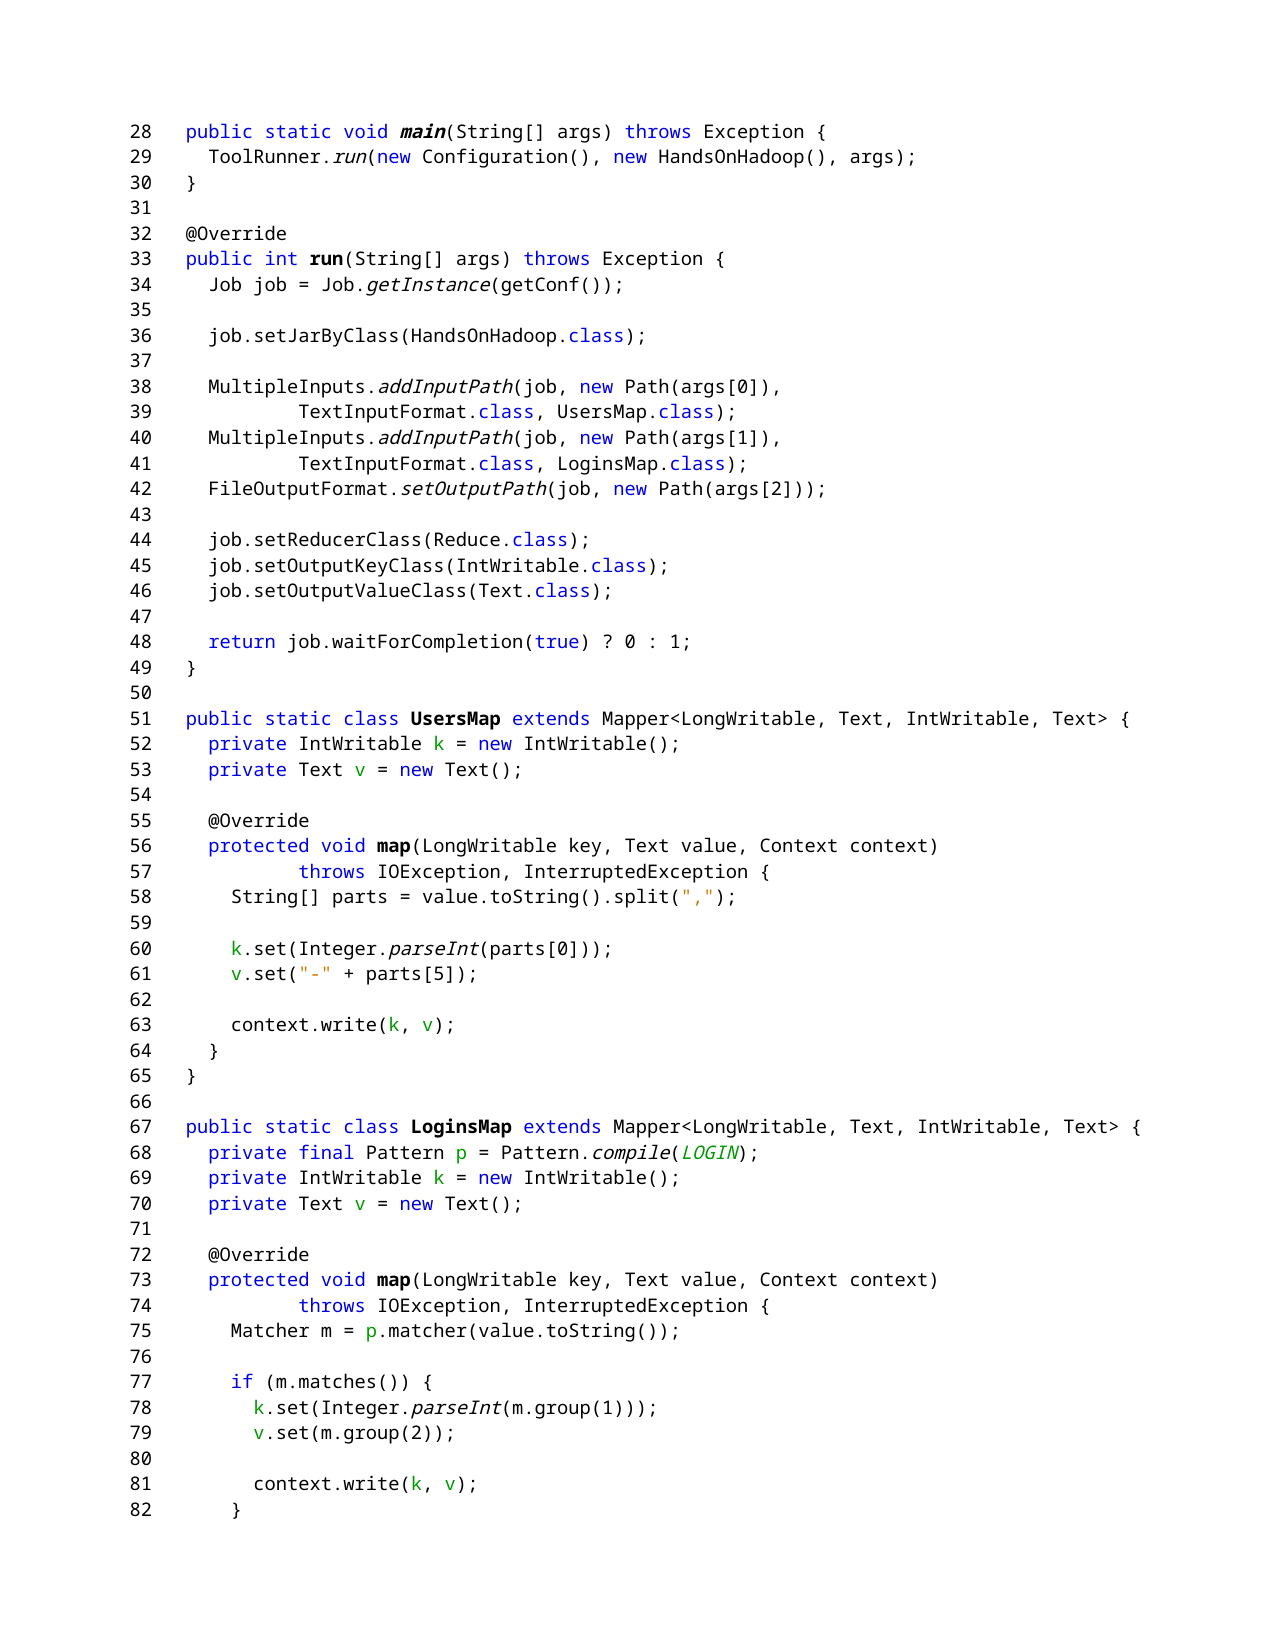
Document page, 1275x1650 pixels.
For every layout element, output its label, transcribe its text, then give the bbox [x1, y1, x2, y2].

text 52 private IntWritable k = new IntWritable(); [118, 731, 1157, 756]
text 36 job.setJarByClass(HandsOnHadoop.class); [118, 322, 1157, 348]
text 37 [118, 348, 1157, 373]
text 48 return job.waitForCompletion(true) ? 0 : 1; [118, 628, 1157, 654]
text 54 [118, 782, 1157, 807]
text 41 TextInputFormat.class, LoginsMap.class); [118, 450, 1157, 475]
text 61 v.set("-" + parts[5]); [118, 960, 1157, 986]
text 80 [118, 1445, 1157, 1471]
text 58 String[] parts = value.toString().split(","); [118, 884, 1157, 909]
text 40 MultipleInputs.addInputPath(job, new Path(args[1]), [118, 424, 1157, 450]
text 56 protected void map(LongWritable key, Text value, Context context) [118, 833, 1157, 858]
text 82 } [118, 1496, 1157, 1522]
text 46 job.setOutputValueClass(Text.class); [118, 577, 1157, 603]
text 78 k.set(Integer.parseInt(m.group(1))); [118, 1394, 1157, 1420]
text 70 private Text v = new Text(); [118, 1190, 1157, 1216]
text 68 private final Pattern p = Pattern.compile(LOGIN); [118, 1139, 1157, 1164]
text 69 private IntWritable k = new IntWritable(); [118, 1164, 1157, 1190]
text 66 [118, 1088, 1157, 1113]
text 51 public static class UsersMap extends Mapper<LongWritable, Text, IntWritable, Text> { [118, 705, 1157, 731]
text 76 [118, 1343, 1157, 1369]
text 74 throws IOException, InterruptedException { [118, 1292, 1157, 1318]
text 42 FileOutputFormat.setOutputPath(job, new Path(args[2])); [118, 475, 1157, 501]
text 49 } [118, 654, 1157, 679]
text 30 } [118, 169, 1157, 195]
text 50 [118, 679, 1157, 705]
text 65 } [118, 1062, 1157, 1088]
text 33 public int run(String[] args) throws Exception { [118, 246, 1157, 271]
text 77 if (m.matches()) { [118, 1369, 1157, 1394]
text 59 [118, 909, 1157, 935]
text 28 public static void main(String[] args) throws Exception { [118, 118, 1157, 144]
text 34 Job job = Job.getInstance(getConf()); [118, 271, 1157, 297]
text 64 } [118, 1037, 1157, 1062]
text 38 MultipleInputs.addInputPath(job, new Path(args[0]), [118, 373, 1157, 399]
text 32 @Override [118, 220, 1157, 246]
text 35 [118, 297, 1157, 322]
text 47 [118, 603, 1157, 628]
text 57 throws IOException, InterruptedException { [118, 858, 1157, 884]
text 81 context.write(k, v); [118, 1471, 1157, 1496]
text 44 job.setReducerClass(Reduce.class); [118, 526, 1157, 552]
text 63 context.write(k, v); [118, 1011, 1157, 1037]
text 62 [118, 986, 1157, 1011]
text 39 TextInputFormat.class, UsersMap.class); [118, 399, 1157, 424]
text 31 [118, 195, 1157, 220]
text 53 private Text v = new Text(); [118, 756, 1157, 782]
text 45 job.setOutputKeyClass(IntWritable.class); [118, 552, 1157, 577]
text 79 v.set(m.group(2)); [118, 1420, 1157, 1445]
text 43 [118, 501, 1157, 526]
text 67 public static class LoginsMap extends Mapper<LongWritable, Text, IntWritable, Text> { [118, 1113, 1157, 1139]
text 75 Matcher m = p.matcher(value.toString()); [118, 1318, 1157, 1343]
text 72 @Override [118, 1241, 1157, 1267]
text 71 [118, 1216, 1157, 1241]
text 29 ToolRunner.run(new Configuration(), new HandsOnHadoop(), args); [118, 144, 1157, 169]
text 60 k.set(Integer.parseInt(parts[0])); [118, 935, 1157, 960]
text 55 @Override [118, 807, 1157, 833]
text 73 protected void map(LongWritable key, Text value, Context context) [118, 1267, 1157, 1292]
